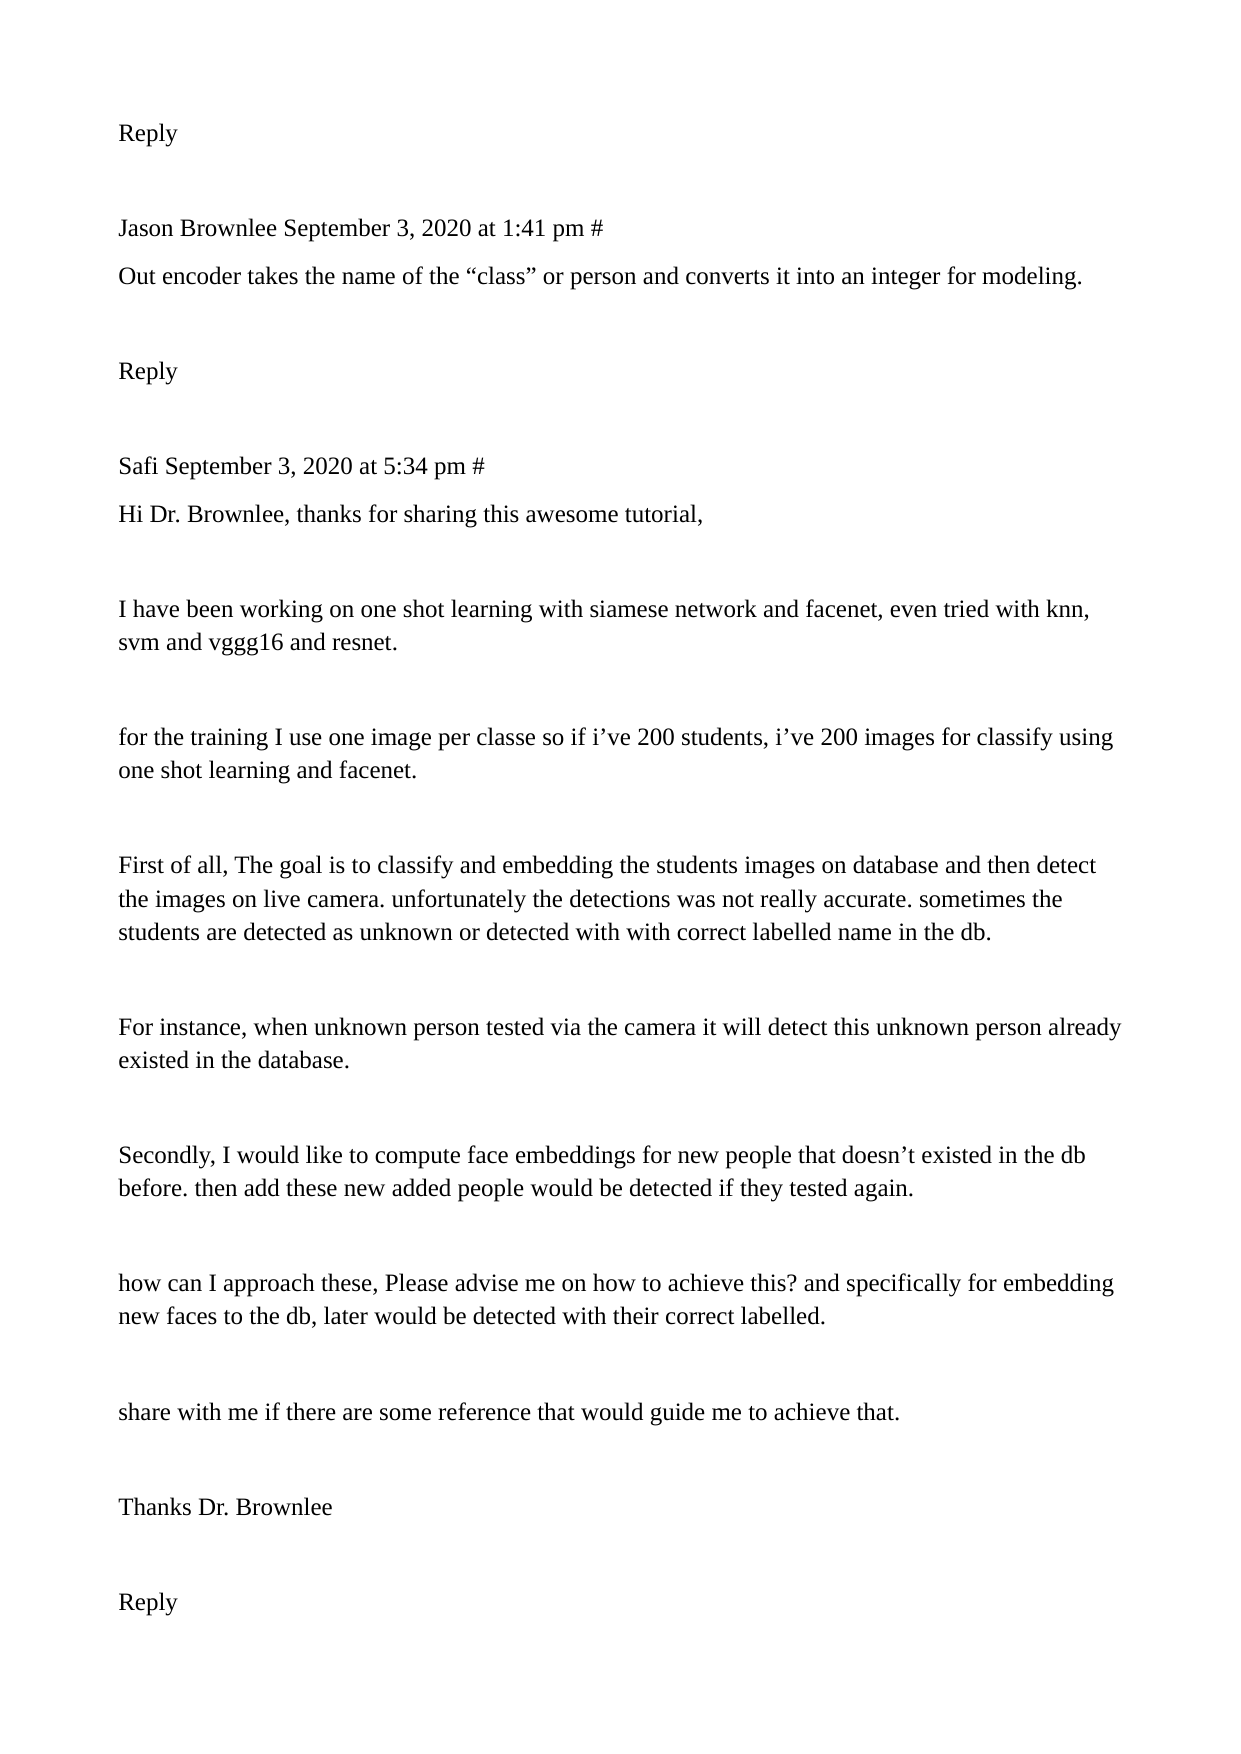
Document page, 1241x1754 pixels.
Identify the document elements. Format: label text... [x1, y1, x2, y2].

text Reply [118, 356, 1122, 385]
text how can I approach these, Please advise me on how to achieve this? and specifically for embedding new faces to the db, later would be detected with their correct labelled. [118, 1268, 1122, 1330]
text Jason Brownlee September 3, 2020 at 1:41 pm # [118, 213, 1122, 242]
text Hi Dr. Brownlee, thanks for sharing this awesome tutorial, [118, 499, 1122, 528]
text share with me if there are some reference that would guide me to achieve that. [118, 1397, 1122, 1425]
text For instance, when unknown person tested via the camera it will detect this unknown person already existed in the database. [118, 1012, 1122, 1074]
text Safi September 3, 2020 at 5:34 pm # [118, 451, 1122, 480]
text Reply [118, 1587, 1122, 1616]
text Out encoder takes the name of the “class” or person and converts it into an integer for modeling. [118, 261, 1122, 290]
text Reply [118, 118, 1122, 147]
text Secondly, I would like to compute face embeddings for new people that doesn’t existed in the db before. then add these new added people would be detected if they tested again. [118, 1140, 1122, 1202]
text for the training I use one image per classe so if i’ve 200 students, i’ve 200 images for classify using one shot learning and facenet. [118, 722, 1122, 784]
text Thanks Dr. Brownlee [118, 1492, 1122, 1521]
text I have been working on one shot learning with siamese network and facenet, even tried with knn, svm and vggg16 and resnet. [118, 594, 1122, 656]
text First of all, The goal is to classify and embedding the students images on database and then detect the images on live camera. unfortunately the detections was not really accurate. sometimes the students are detected as unknown or detected with with correct labelled name in the db. [118, 851, 1122, 945]
